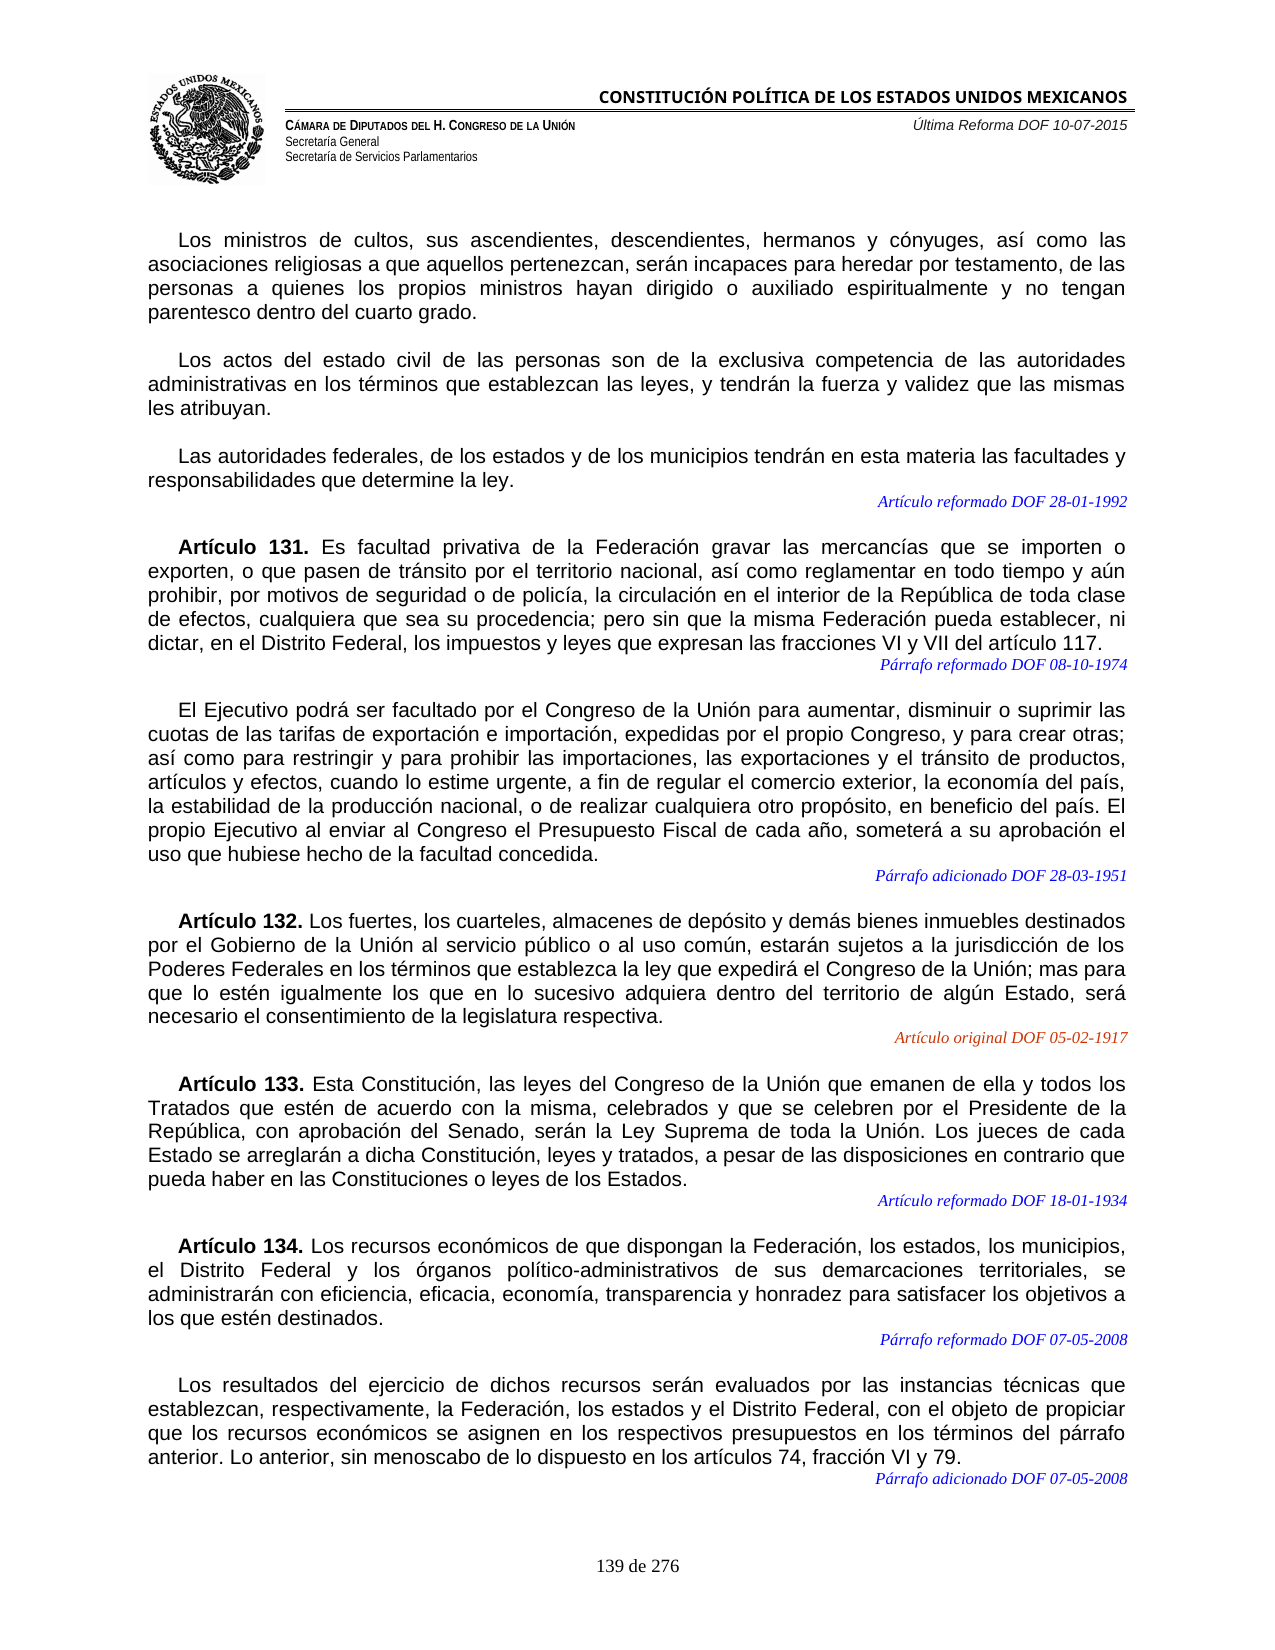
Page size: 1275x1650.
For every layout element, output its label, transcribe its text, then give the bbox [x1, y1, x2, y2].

text Artículo reformado DOF 18-01-1934 [148, 1191, 1127, 1210]
text Párrafo adicionado DOF 28-03-1951 [148, 865, 1127, 884]
text Párrafo adicionado DOF 07-05-2008 [148, 1469, 1127, 1488]
text Los resultados del ejercicio de dichos recursos serán evaluados por las instancias técnicas que establezcan, respectivamente, la Federación, los estados y el Distrito Federal, con el objeto de propiciar que los recursos económicos se asignen en los respectivos presupuestos en los términos del párrafo anterior. Lo anterior, sin menoscabo de lo dispuesto en los artículos 74, fracción VI y 79. [148, 1373, 1127, 1469]
text Las autoridades federales, de los estados y de los municipios tendrán en esta materia las facultades y responsabilidades que determine la ley. [148, 444, 1127, 492]
text Artículo 131. Es facultad privativa de la Federación gravar las mercancías que se importen o exporten, o que pasen de tránsito por el territorio nacional, así como reglamentar en todo tiempo y aún prohibir, por motivos de seguridad o de policía, la circulación en el interior de la República de toda clase de efectos, cualquiera que sea su procedencia; pero sin que la misma Federación pueda establecer, ni dictar, en el Distrito Federal, los impuestos y leyes que expresan las fracciones VI y VII del artículo 117. [148, 535, 1127, 654]
text El Ejecutivo podrá ser facultado por el Congreso de la Unión para aumentar, disminuir o suprimir las cuotas de las tarifas de exportación e importación, expedidas por el propio Congreso, y para crear otras; así como para restringir y para prohibir las importaciones, las exportaciones y el tránsito de productos, artículos y efectos, cuando lo estime urgente, a fin de regular el comercio exterior, la economía del país, la estabilidad de la producción nacional, o de realizar cualquiera otro propósito, en beneficio del país. El propio Ejecutivo al enviar al Congreso el Presupuesto Fiscal de cada año, someterá a su aprobación el uso que hubiese hecho de la facultad concedida. [148, 698, 1127, 865]
text Artículo 133. Esta Constitución, las leyes del Congreso de la Unión que emanen de ella y todos los Tratados que estén de acuerdo con la misma, celebrados y que se celebren por el Presidente de la República, con aprobación del Senado, serán la Ley Suprema de toda la Unión. Los jueces de cada Estado se arreglarán a dicha Constitución, leyes y tratados, a pesar de las disposiciones en contrario que pueda haber en las Constituciones o leyes de los Estados. [148, 1071, 1127, 1191]
text Párrafo reformado DOF 07-05-2008 [148, 1330, 1127, 1349]
text Artículo original DOF 05-02-1917 [148, 1028, 1127, 1047]
text Artículo 132. Los fuertes, los cuarteles, almacenes de depósito y demás bienes inmuebles destinados por el Gobierno de la Unión al servicio público o al uso común, estarán sujetos a la jurisdicción de los Poderes Federales en los términos que establezca la ley que expedirá el Congreso de la Unión; mas para que lo estén igualmente los que en lo sucesivo adquiera dentro del territorio de algún Estado, será necesario el consentimiento de la legislatura respectiva. [148, 908, 1127, 1028]
text Artículo reformado DOF 28-01-1992 [148, 492, 1127, 511]
text Los ministros de cultos, sus ascendientes, descendientes, hermanos y cónyuges, así como las asociaciones religiosas a que aquellos pertenezcan, serán incapaces para heredar por testamento, de las personas a quienes los propios ministros hayan dirigido o auxiliado espiritualmente y no tengan parentesco dentro del cuarto grado. [148, 228, 1127, 324]
text Párrafo reformado DOF 08-10-1974 [148, 654, 1127, 674]
text Artículo 134. Los recursos económicos de que dispongan la Federación, los estados, los municipios, el Distrito Federal y los órganos político-administrativos de sus demarcaciones territoriales, se administrarán con eficiencia, eficacia, economía, transparencia y honradez para satisfacer los objetivos a los que estén destinados. [148, 1234, 1127, 1330]
text Los actos del estado civil de las personas son de la exclusiva competencia de las autoridades administrativas en los términos que establezcan las leyes, y tendrán la fuerza y validez que las mismas les atribuyan. [148, 348, 1127, 420]
